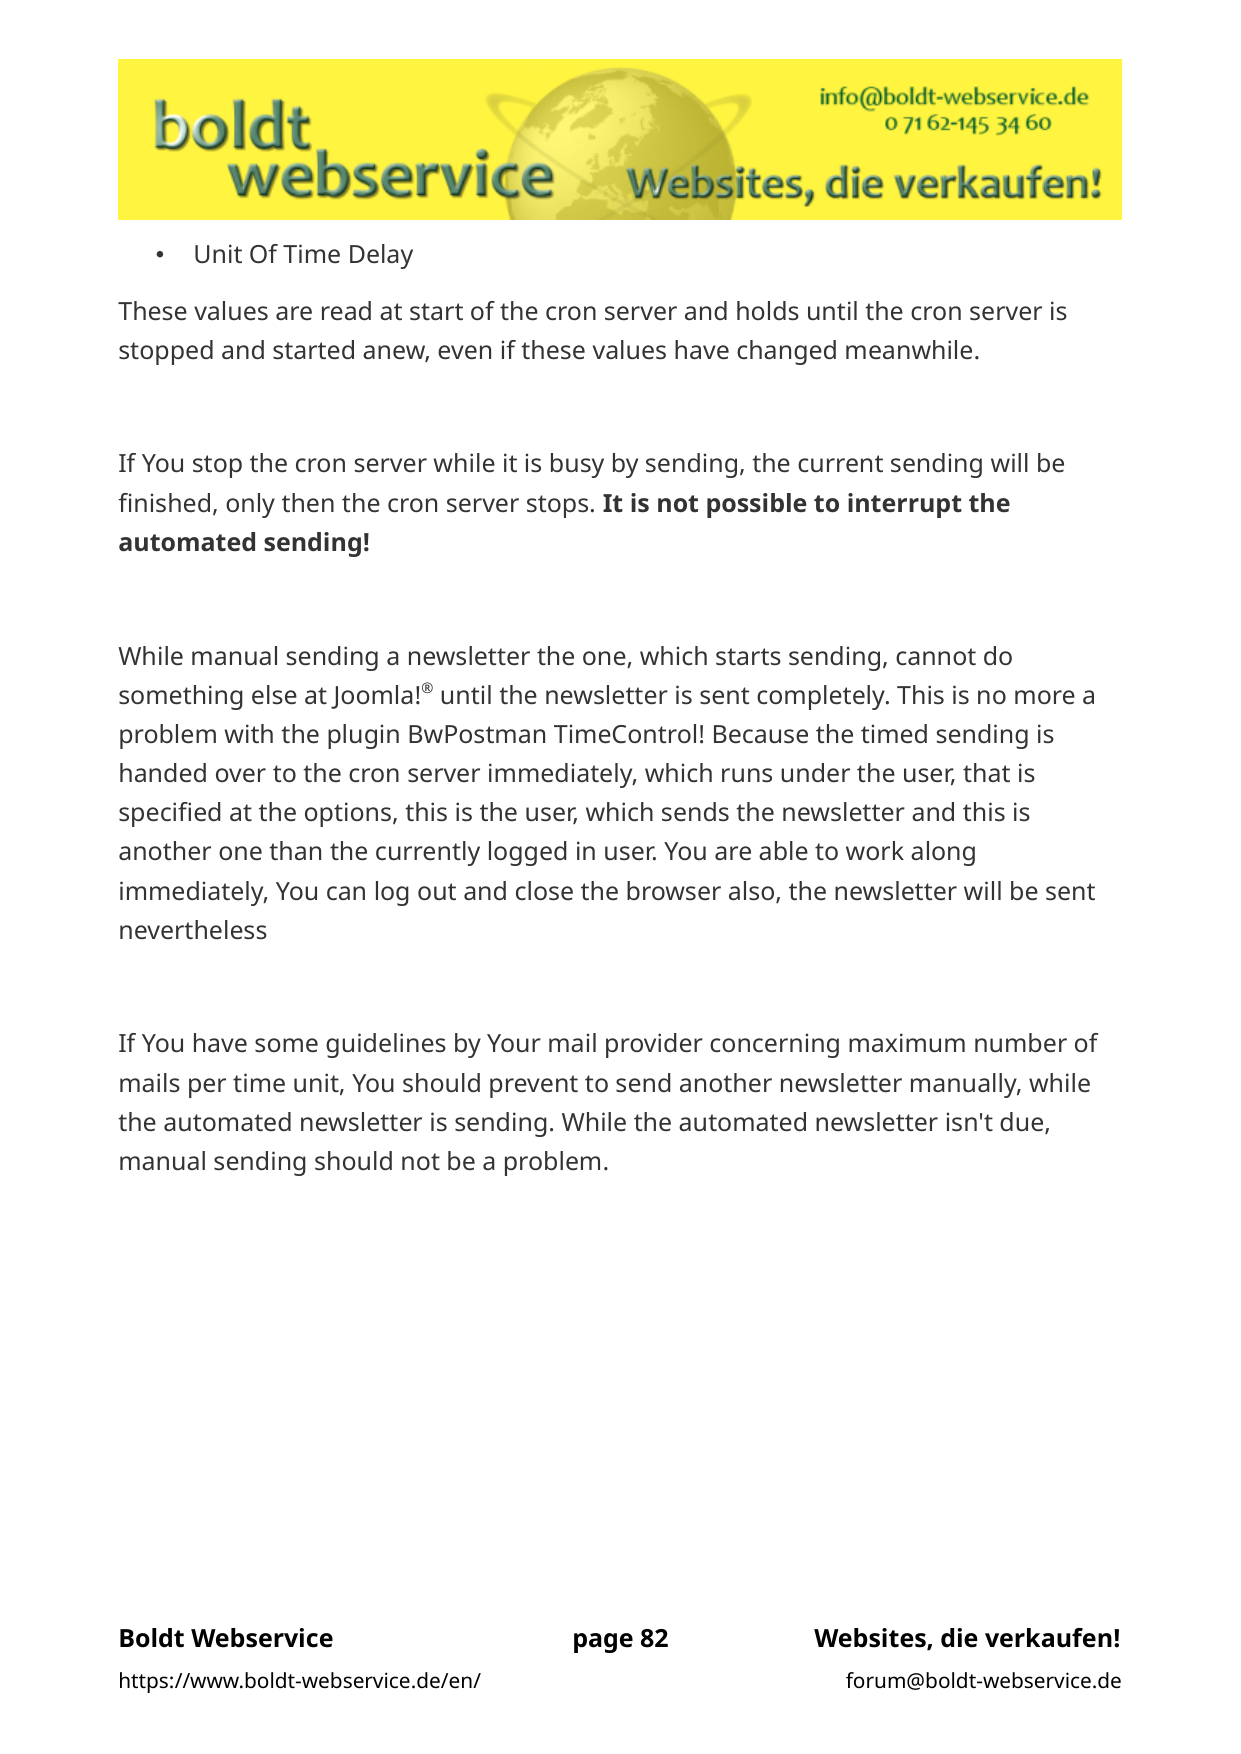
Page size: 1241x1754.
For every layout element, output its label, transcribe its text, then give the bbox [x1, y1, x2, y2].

list Unit Of Time Delay [156, 236, 1122, 270]
text These values are read at start of the cron server and holds until the cron server is stopped and started anew, even if these values have changed meanwhile. [118, 293, 1122, 366]
picture [118, 59, 1123, 220]
text If You stop the cron server while it is busy by sending, the current sending will be finished, only then the cron server stops. It is not possible to interrupt the automated sending! [118, 446, 1122, 558]
text While manual sending a newsletter the one, which starts sending, cannot do something else at Joomla!® until the newsletter is sent completely. This is no more a problem with the plugin BwPostman TimeControl! Because the timed sending is handed over to the cron server immediately, which runs under the user, that is specified at the options, this is the user, which sends the newsletter and this is another one than the currently logged in user. You are able to work along immediately, You can log out and close the browser also, the newsletter will be sent nevertheless [118, 638, 1122, 946]
text If You have some guidelines by Your mail provider concerning maximum number of mails per time unit, You should prevent to send another newsletter manually, while the automated newsletter is sending. While the automated newsletter isn't due, manual sending should not be a problem. [118, 1026, 1122, 1178]
